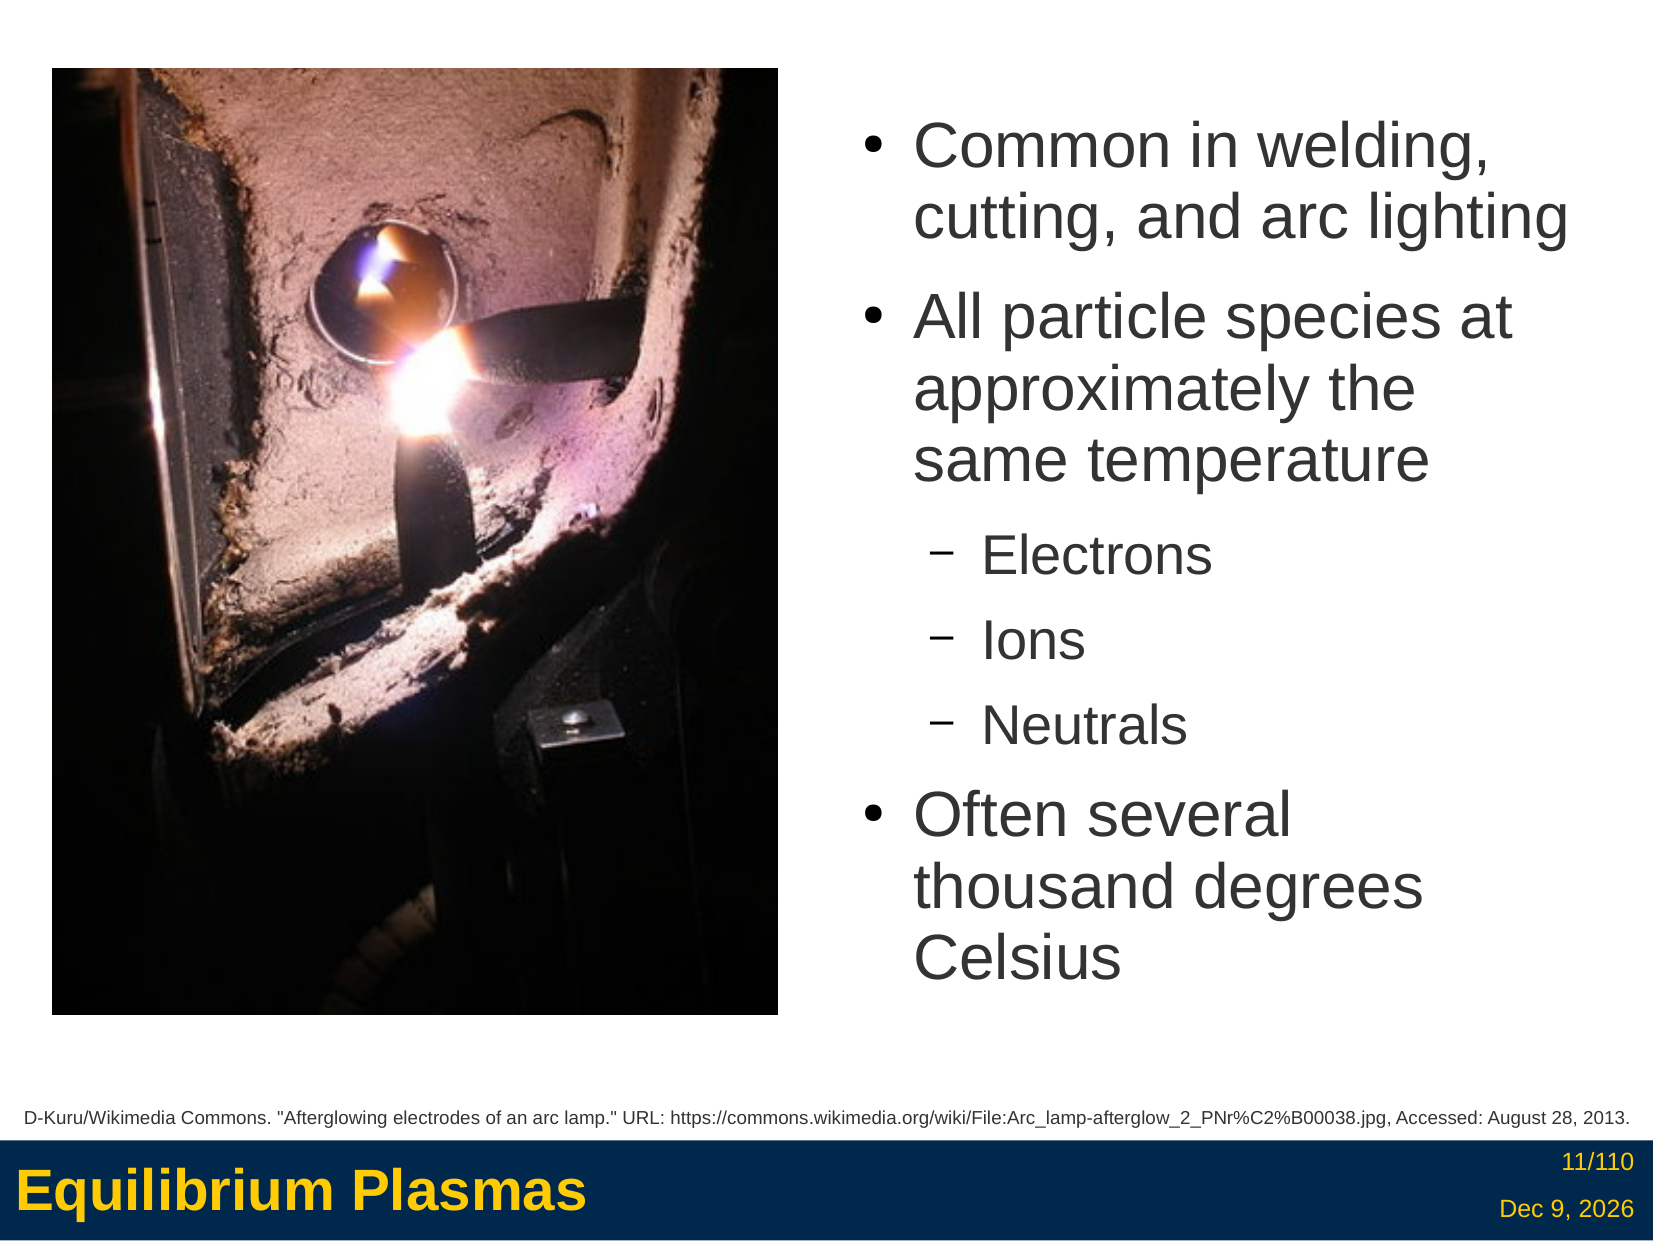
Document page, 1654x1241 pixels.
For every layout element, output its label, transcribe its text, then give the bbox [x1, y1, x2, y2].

picture [52, 68, 778, 1015]
title Equilibrium Plasmas [14, 1140, 1380, 1241]
list Common in welding, cutting, and arc lighting All particle species at approximately the same temperature Electrons Ions Neutrals Often several thousand degrees Celsius [845, 75, 1572, 1028]
